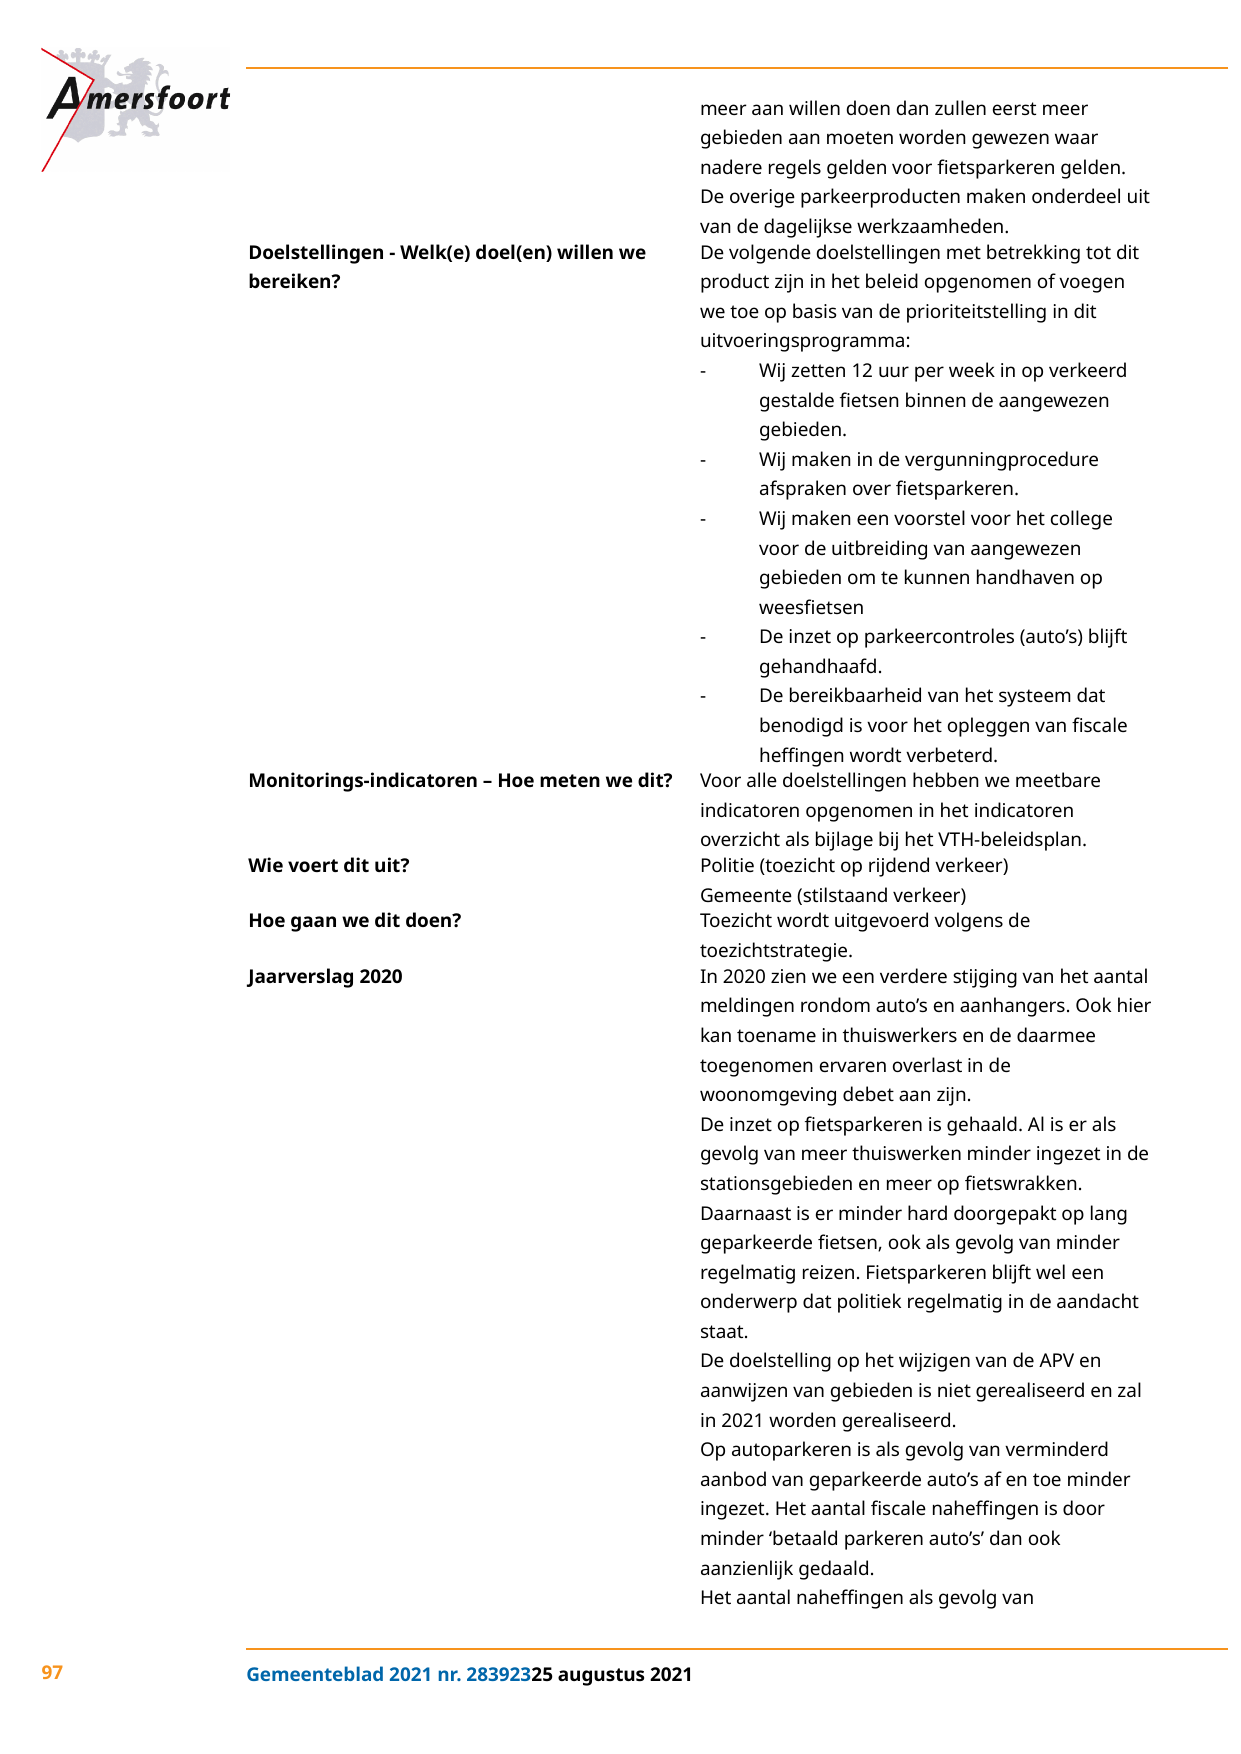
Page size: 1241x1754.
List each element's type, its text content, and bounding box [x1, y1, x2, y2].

table_cell Monitorings-indicatoren – Hoe meten we dit? [248, 768, 700, 852]
table_cell meer aan willen doen dan zullen eerst meer gebieden aan moeten worden gewezen waar nadere regels gelden voor fietsparkeren gelden. De overige parkeerproducten maken onderdeel uit van de dagelijkse werkzaamheden. [700, 95, 1152, 239]
table_cell Politie (toezicht op rijdend verkeer) Gemeente (stilstaand verkeer) [700, 853, 1152, 908]
table_cell Wie voert dit uit? [248, 853, 700, 908]
table_cell Voor alle doelstellingen hebben we meetbare indicatoren opgenomen in het indicatoren overzicht als bijlage bij het VTH-beleidsplan. [700, 768, 1152, 852]
table_cell Jaarverslag 2020 [248, 963, 700, 1610]
picture [41, 47, 231, 172]
table_cell [248, 95, 700, 239]
table_cell In 2020 zien we een verdere stijging van het aantal meldingen rondom auto’s en aanhangers. Ook hier kan toename in thuiswerkers en de daarmee toegenomen ervaren overlast in de woonomgeving debet aan zijn. De inzet op fietsparkeren is gehaald. Al is er als gevolg van meer thuiswerken minder ingezet in de stationsgebieden en meer op fietswrakken. Daarnaast is er minder hard doorgepakt op lang geparkeerde fietsen, ook als gevolg van minder regelmatig reizen. Fietsparkeren blijft wel een onderwerp dat politiek regelmatig in de aandacht staat. De doelstelling op het wijzigen van de APV en aanwijzen van gebieden is niet gerealiseerd en zal in 2021 worden gerealiseerd. Op autoparkeren is als gevolg van verminderd aanbod van geparkeerde auto’s af en toe minder ingezet. Het aantal fiscale naheffingen is door minder ‘betaald parkeren auto’s’ dan ook aanzienlijk gedaald. Het aantal naheffingen als gevolg van [700, 963, 1152, 1610]
table_cell Toezicht wordt uitgevoerd volgens de toezichtstrategie. [700, 908, 1152, 963]
table_cell Doelstellingen - Welk(e) doel(en) willen we bereiken? [248, 239, 700, 767]
table_cell De volgende doelstellingen met betrekking tot dit product zijn in het beleid opgenomen of voegen we toe op basis van de prioriteitstelling in dit uitvoeringsprogramma: Wij zetten 12 uur per week in op verkeerd gestalde fietsen binnen de aangewezen gebieden. Wij maken in de vergunningprocedure afspraken over fietsparkeren. Wij maken een voorstel voor het college voor de uitbreiding van aangewezen gebieden om te kunnen handhaven op weesfietsen De inzet op parkeercontroles (auto’s) blijft gehandhaafd. De bereikbaarheid van het systeem dat benodigd is voor het opleggen van fiscale heffingen wordt verbeterd. [700, 239, 1152, 767]
table_cell Hoe gaan we dit doen? [248, 908, 700, 963]
